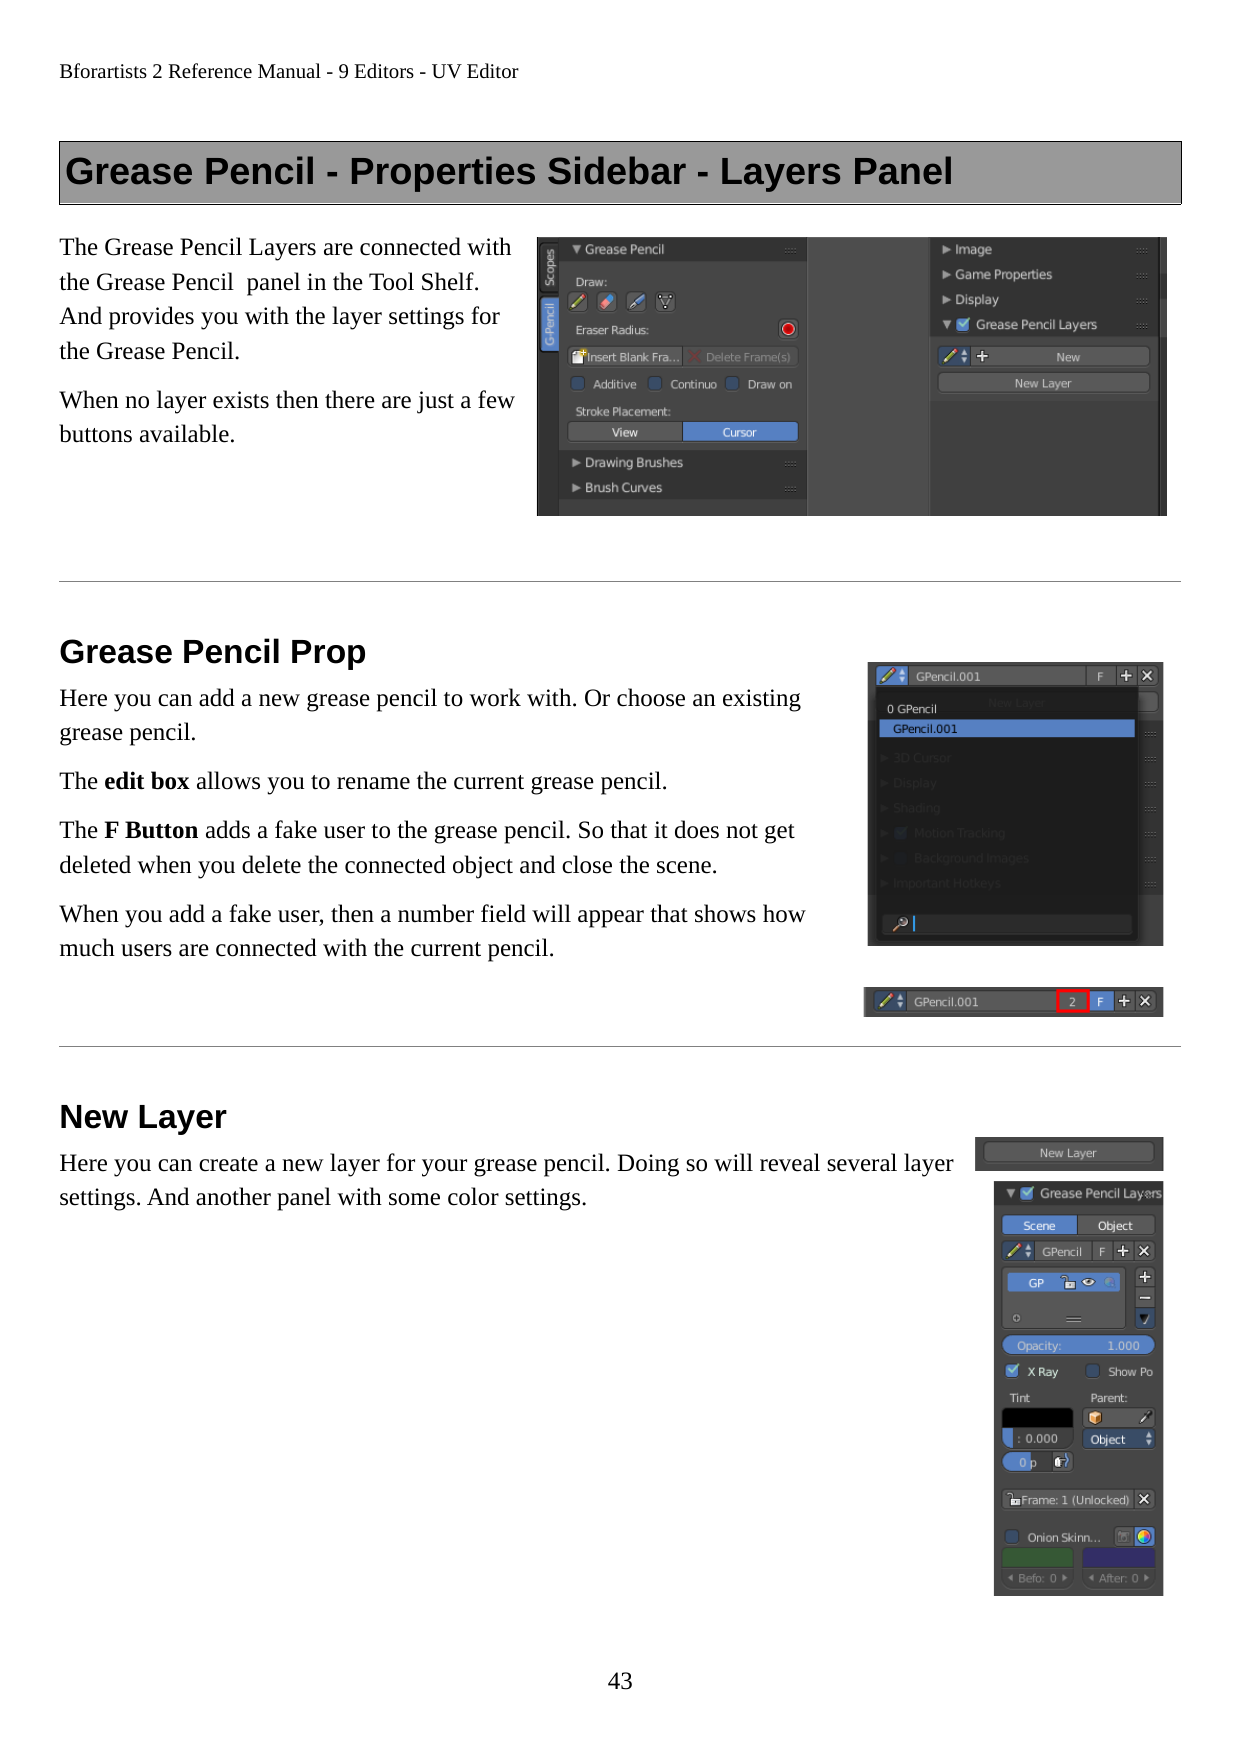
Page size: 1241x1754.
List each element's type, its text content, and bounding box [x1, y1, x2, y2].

subtitle New Layer [59, 1096, 1181, 1135]
text When no layer exists then there are just a few buttons available. [59, 385, 536, 448]
picture [975, 1137, 1164, 1171]
picture [536, 237, 1167, 516]
table_header Grease Pencil - Properties Sidebar - Layers Panel [60, 142, 1181, 203]
text Here you can add a new grease pencil to work with. Or choose an existing grease pencil. [59, 683, 867, 746]
picture [867, 662, 1164, 946]
picture [863, 987, 1164, 1017]
text Here you can create a new layer for your grease pencil. Doing so will reveal several layer settings. And another panel with some color settings. [59, 1148, 1181, 1211]
text When you add a fake user, then a number field will appear that shows how much users are connected with the current pencil. [59, 899, 1181, 962]
text The edit box allows you to rename the current grease pencil. [59, 766, 867, 795]
picture [993, 1181, 1164, 1596]
text The Grease Pencil Layers are connected with the Grease Pencil panel in the Tool Shelf. And provides you with the layer settings for the Grease Pencil. [59, 232, 1181, 364]
text The F Button adds a fake user to the grease pencil. So that it does not get deleted when you delete the connected object and close the scene. [59, 815, 867, 878]
subtitle Grease Pencil Prop [59, 632, 1181, 670]
